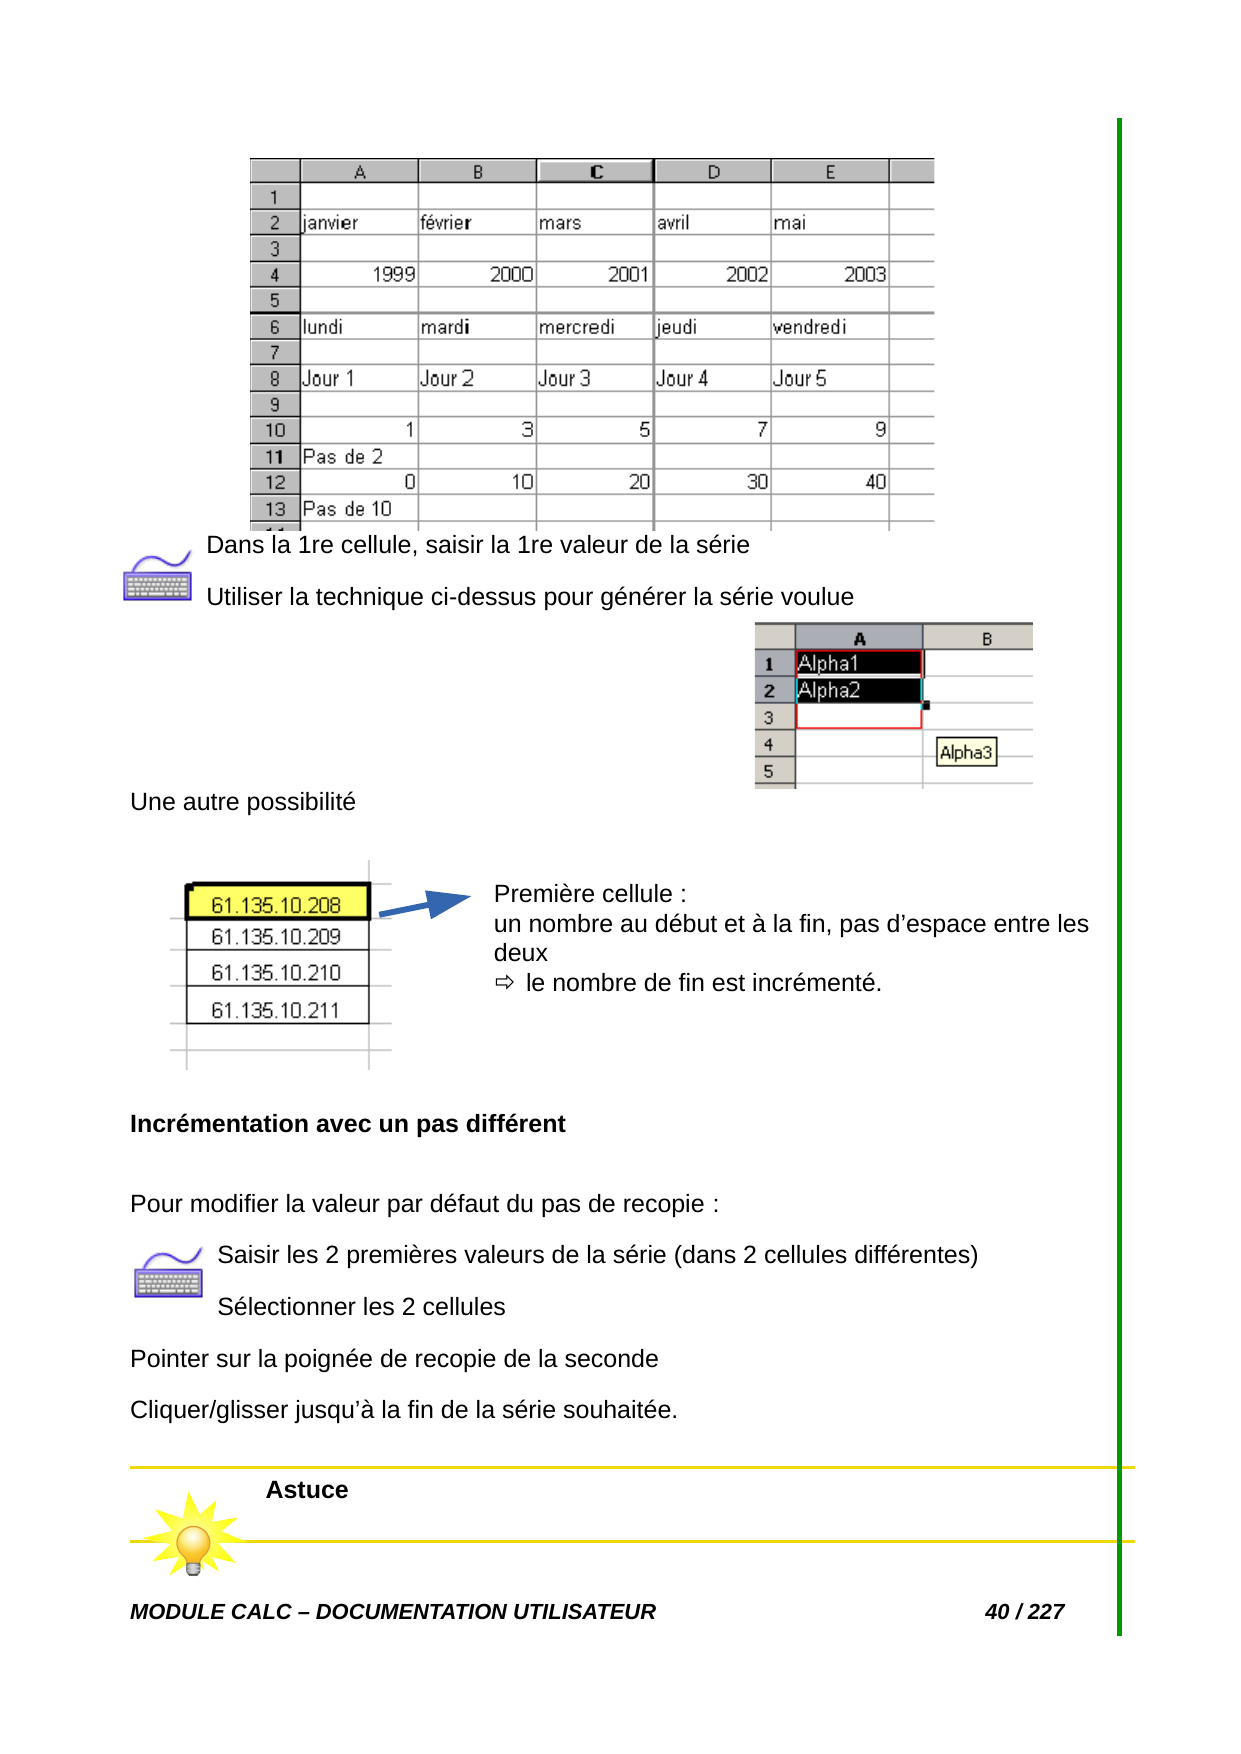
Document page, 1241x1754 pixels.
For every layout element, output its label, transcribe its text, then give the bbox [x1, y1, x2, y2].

text Cliquer/glisser jusqu’à la fin de la série souhaitée. [130, 1396, 1105, 1424]
text Saisir les 2 premières valeurs de la série (dans 2 cellules différentes) [206, 1241, 1105, 1269]
text Dans la 1re cellule, saisir la 1re valeur de la série [130, 527, 1105, 559]
table_header [130, 1469, 259, 1539]
text Sélectionner les 2 cellules [130, 1293, 1105, 1321]
text Incrémentation avec un pas différent [130, 1110, 1105, 1138]
table_header [130, 844, 488, 1087]
picture [130, 1236, 206, 1312]
text Pointer sur la poignée de recopie de la seconde [130, 1344, 1105, 1372]
picture [119, 540, 195, 615]
table_header Première cellule : un nombre au début et à la fin, pas d’espace entre les deux  le nombre de fin est incrémenté. [488, 844, 1106, 1087]
text Une autre possibilité [130, 785, 1105, 816]
table_header Astuce [260, 1469, 1117, 1539]
text Utiliser la technique ci-dessus pour générer la série voulue [195, 582, 1105, 610]
picture [169, 860, 392, 1070]
text Pour modifier la valeur par défaut du pas de recopie : [130, 1190, 1105, 1218]
picture [135, 1474, 254, 1593]
picture [754, 622, 1033, 789]
picture [250, 158, 935, 531]
